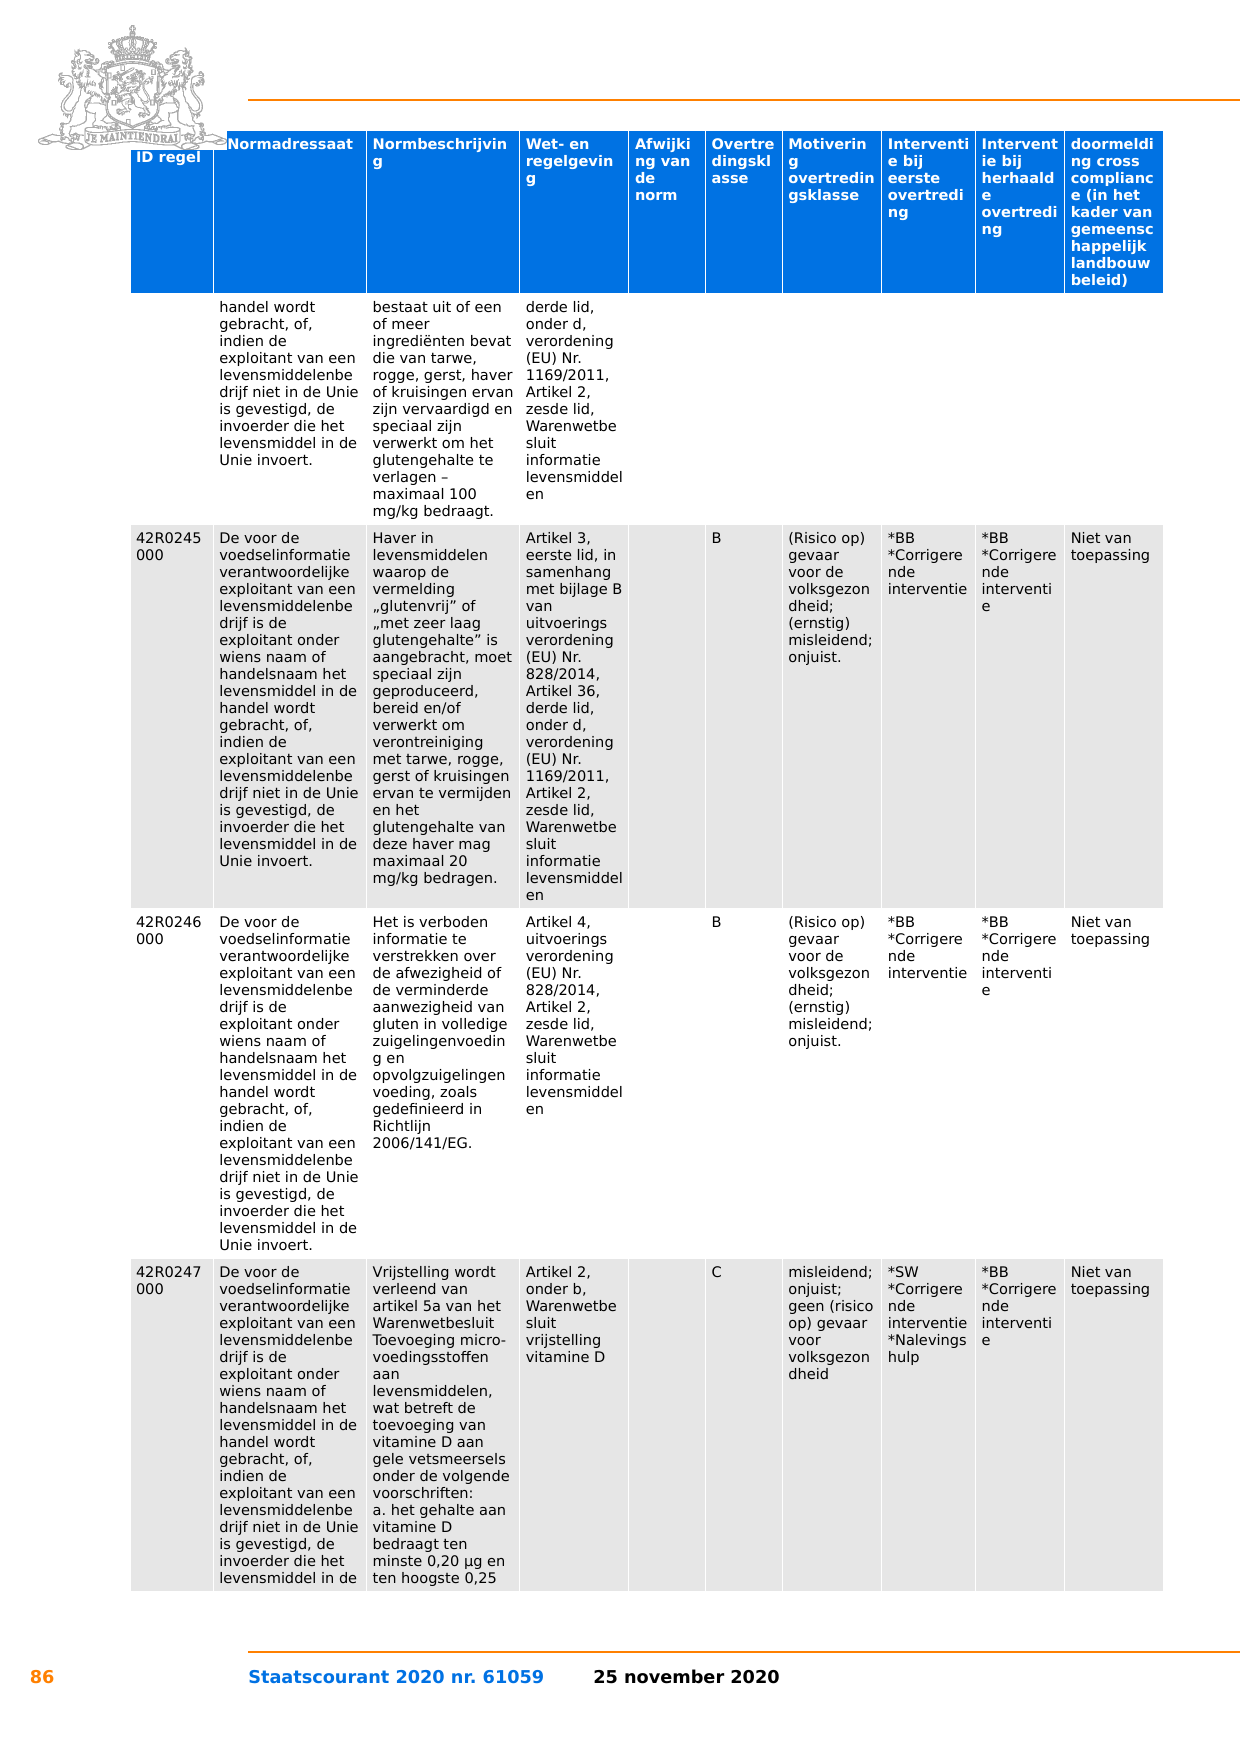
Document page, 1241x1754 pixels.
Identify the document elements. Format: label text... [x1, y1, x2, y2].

table_cell Niet van toepassing [1065, 1259, 1163, 1591]
table_cell *BB *Corrigerende interventie [882, 525, 975, 908]
table_header Interventie bij herhaalde overtreding [976, 131, 1064, 293]
table_cell (Risico op) gevaar voor de volksgezondheid; (ernstig) misleidend; onjuist. [783, 909, 881, 1258]
table_cell 42R0245000 [131, 525, 213, 908]
table_header Interventie bij eerste overtreding [882, 131, 975, 293]
table_cell [629, 525, 705, 908]
table_cell Artikel 2, onder b, Warenwetbesluit vrijstelling vitamine D [520, 1259, 628, 1591]
table_cell *BB *Corrigerende interventie [976, 1259, 1064, 1591]
table_cell bestaat uit of een of meer ingrediënten bevat die van tarwe, rogge, gerst, haver of kruisingen ervan zijn vervaardigd en speciaal zijn verwerkt om het glutengehalte te verlagen – maximaal 100 mg/kg bedraagt. [367, 294, 519, 524]
table_cell De voor de voedselinformatie verantwoordelijke exploitant van een levensmiddelenbedrijf is de exploitant onder wiens naam of handelsnaam het levensmiddel in de handel wordt gebracht, of, indien de exploitant van een levensmiddelenbedrijf niet in de Unie is gevestigd, de invoerder die het levensmiddel in de Unie invoert. [214, 909, 366, 1258]
table_cell Vrijstelling wordt verleend van artikel 5a van het Warenwetbesluit Toevoeging micro-voedingsstoffen aan levensmiddelen, wat betreft de toevoeging van vitamine D aan gele vetsmeersels onder de volgende voorschriften: a. het gehalte aan vitamine D bedraagt ten minste 0,20 µg en ten hoogste 0,25 [367, 1259, 519, 1591]
table_cell Niet van toepassing [1065, 909, 1163, 1258]
table_cell misleidend; onjuist; geen (risico op) gevaar voor volksgezondheid [783, 1259, 881, 1591]
table_cell [783, 294, 881, 524]
table_cell De voor de voedselinformatie verantwoordelijke exploitant van een levensmiddelenbedrijf is de exploitant onder wiens naam of handelsnaam het levensmiddel in de handel wordt gebracht, of, indien de exploitant van een levensmiddelenbedrijf niet in de Unie is gevestigd, de invoerder die het levensmiddel in de Unie invoert. [214, 525, 366, 908]
table_cell C [706, 1259, 782, 1591]
table_header Normadressaat [214, 131, 366, 293]
table_cell B [706, 525, 782, 908]
table_cell *BB *Corrigerende interventie [976, 909, 1064, 1258]
table_cell Haver in levensmiddelen waarop de vermelding „glutenvrij” of „met zeer laag glutengehalte” is aangebracht, moet speciaal zijn geproduceerd, bereid en/of verwerkt om verontreiniging met tarwe, rogge, gerst of kruisingen ervan te vermijden en het glutengehalte van deze haver mag maximaal 20 mg/kg bedragen. [367, 525, 519, 908]
table_header Overtredingsklasse [706, 131, 782, 293]
table_cell B [706, 909, 782, 1258]
table_cell *BB *Corrigerende interventie [882, 909, 975, 1258]
table_cell Artikel 3, eerste lid, in samenhang met bijlage B van uitvoerings verordening (EU) Nr. 828/2014, Artikel 36, derde lid, onder d, verordening (EU) Nr. 1169/2011, Artikel 2, zesde lid, Warenwetbesluit informatie levensmiddelen [520, 525, 628, 908]
table_header Motivering overtredingsklasse [783, 131, 881, 293]
table_cell [976, 294, 1064, 524]
table_cell derde lid, onder d, verordening (EU) Nr. 1169/2011, Artikel 2, zesde lid, Warenwetbesluit informatie levensmiddelen [520, 294, 628, 524]
table_cell [706, 294, 782, 524]
table_header Afwijking van de norm [629, 131, 705, 293]
table_cell [882, 294, 975, 524]
table_cell [1065, 294, 1163, 524]
table_cell handel wordt gebracht, of, indien de exploitant van een levensmiddelenbedrijf niet in de Unie is gevestigd, de invoerder die het levensmiddel in de Unie invoert. [214, 294, 366, 524]
table_cell [629, 909, 705, 1258]
table_cell Het is verboden informatie te verstrekken over de afwezigheid of de verminderde aanwezigheid van gluten in volledige zuigelingenvoeding en opvolgzuigelingenvoeding, zoals gedefinieerd in Richtlijn 2006/141/EG. [367, 909, 519, 1258]
table_cell Artikel 4, uitvoerings verordening (EU) Nr. 828/2014, Artikel 2, zesde lid, Warenwetbesluit informatie levensmiddelen [520, 909, 628, 1258]
picture [38, 25, 227, 150]
table_cell De voor de voedselinformatie verantwoordelijke exploitant van een levensmiddelenbedrijf is de exploitant onder wiens naam of handelsnaam het levensmiddel in de handel wordt gebracht, of, indien de exploitant van een levensmiddelenbedrijf niet in de Unie is gevestigd, de invoerder die het levensmiddel in de [214, 1259, 366, 1591]
table_cell 42R0246000 [131, 909, 213, 1258]
table_header ID regel [131, 150, 213, 293]
table_cell Niet van toepassing [1065, 525, 1163, 908]
table_cell [629, 1259, 705, 1591]
table_cell [629, 294, 705, 524]
table_cell (Risico op) gevaar voor de volksgezondheid; (ernstig) misleidend; onjuist. [783, 525, 881, 908]
table_header doormelding cross compliance (in het kader van gemeenschappelijk landbouwbeleid) [1065, 131, 1163, 293]
table_cell *BB *Corrigerende interventie [976, 525, 1064, 908]
table_cell 42R0247000 [131, 1259, 213, 1591]
table_header Normbeschrijving [367, 131, 519, 293]
table_cell *SW *Corrigerende interventie *Nalevingshulp [882, 1259, 975, 1591]
table_cell [131, 294, 213, 524]
table_header Wet- en regelgeving [520, 131, 628, 293]
